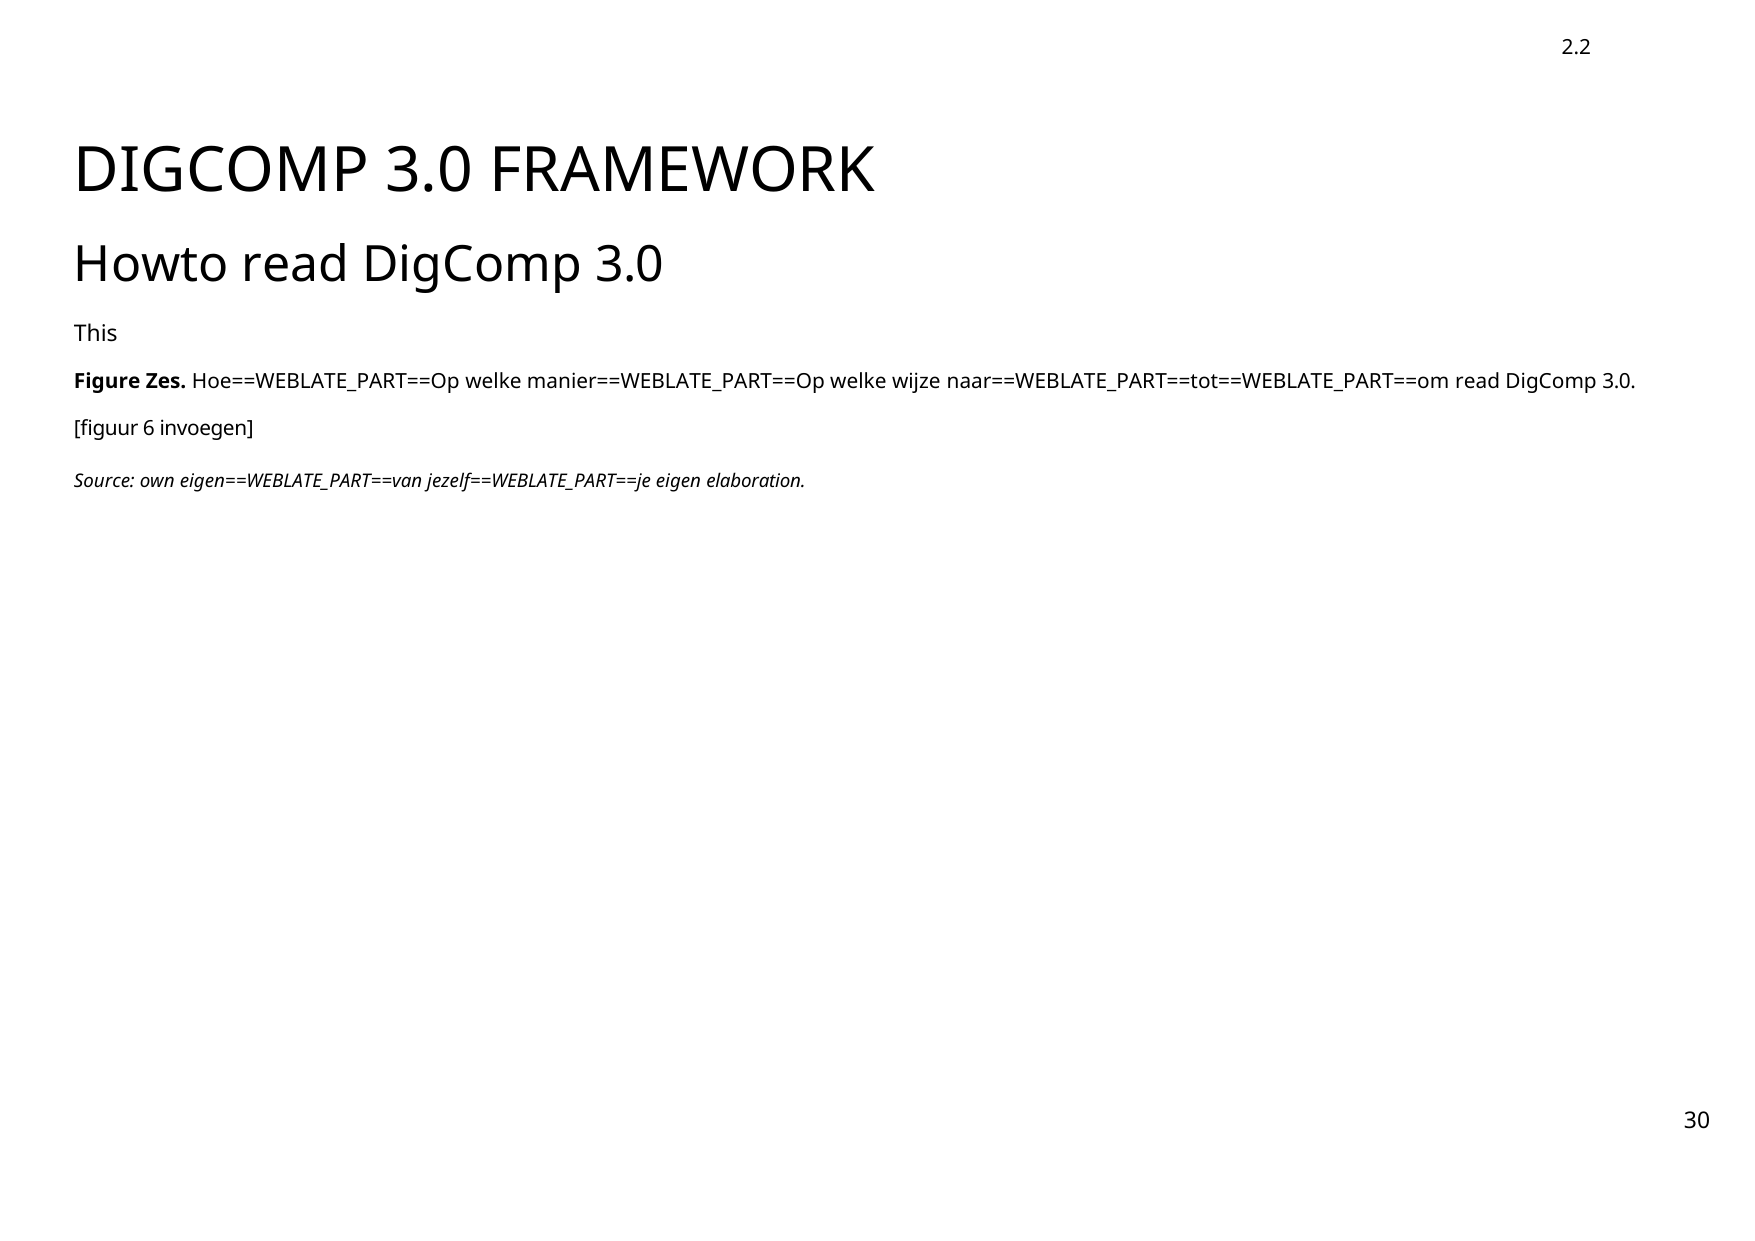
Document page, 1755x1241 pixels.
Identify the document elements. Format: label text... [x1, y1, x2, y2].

text Figure Zes. Hoe==WEBLATE_PART==Op welke manier==WEBLATE_PART==Op welke wijze naar==WEBLATE_PART==tot==WEBLATE_PART==om read DigComp 3.0. [74, 366, 1710, 395]
text Source: own eigen==WEBLATE_PART==van jezelf==WEBLATE_PART==je eigen elaboration. [74, 467, 1710, 493]
subtitle Howto read DigComp 3.0 [74, 228, 1710, 296]
subtitle DIGCOMP 3.0 FRAMEWORK [74, 125, 1710, 210]
text This [74, 318, 1672, 348]
text [figuur 6 invoegen] [74, 413, 1710, 442]
